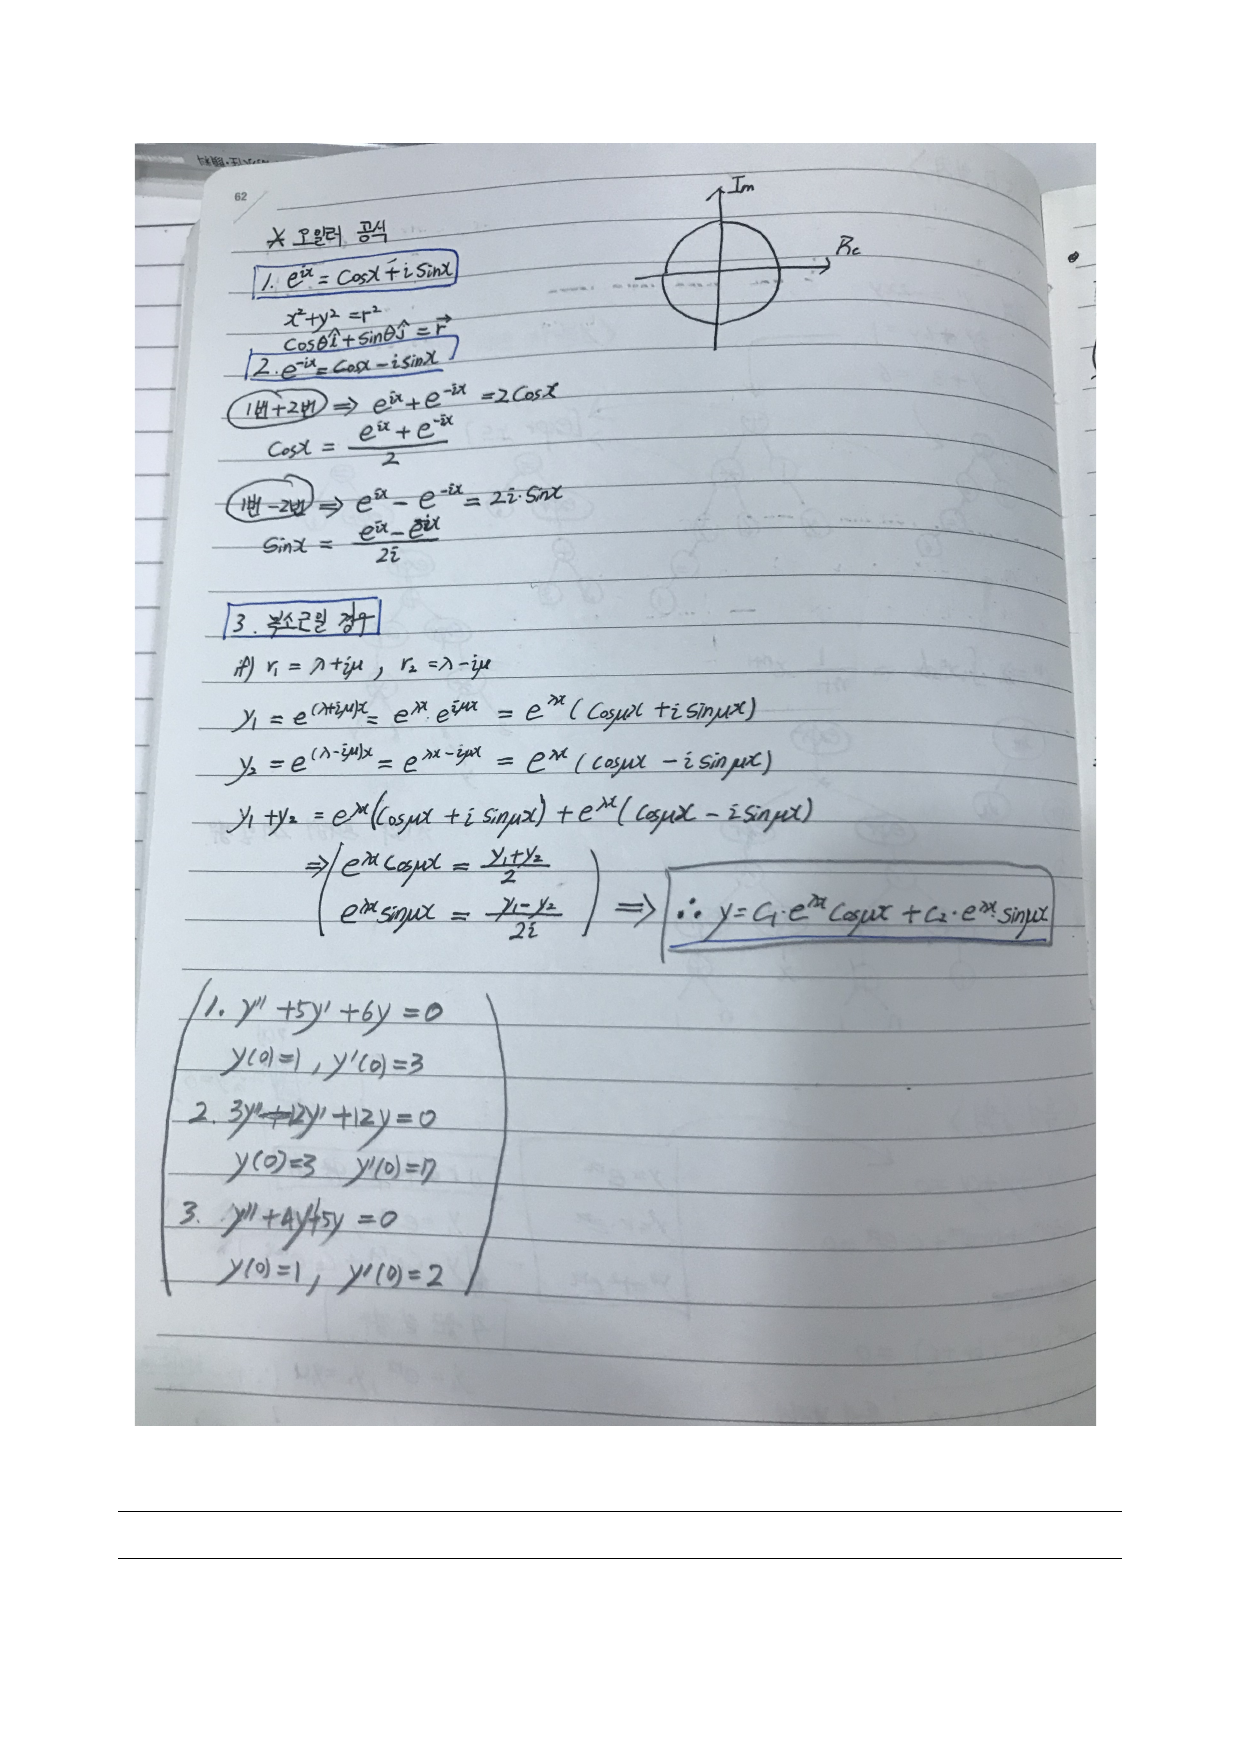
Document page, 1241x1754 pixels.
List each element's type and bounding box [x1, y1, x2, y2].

picture [134, 143, 1097, 1426]
